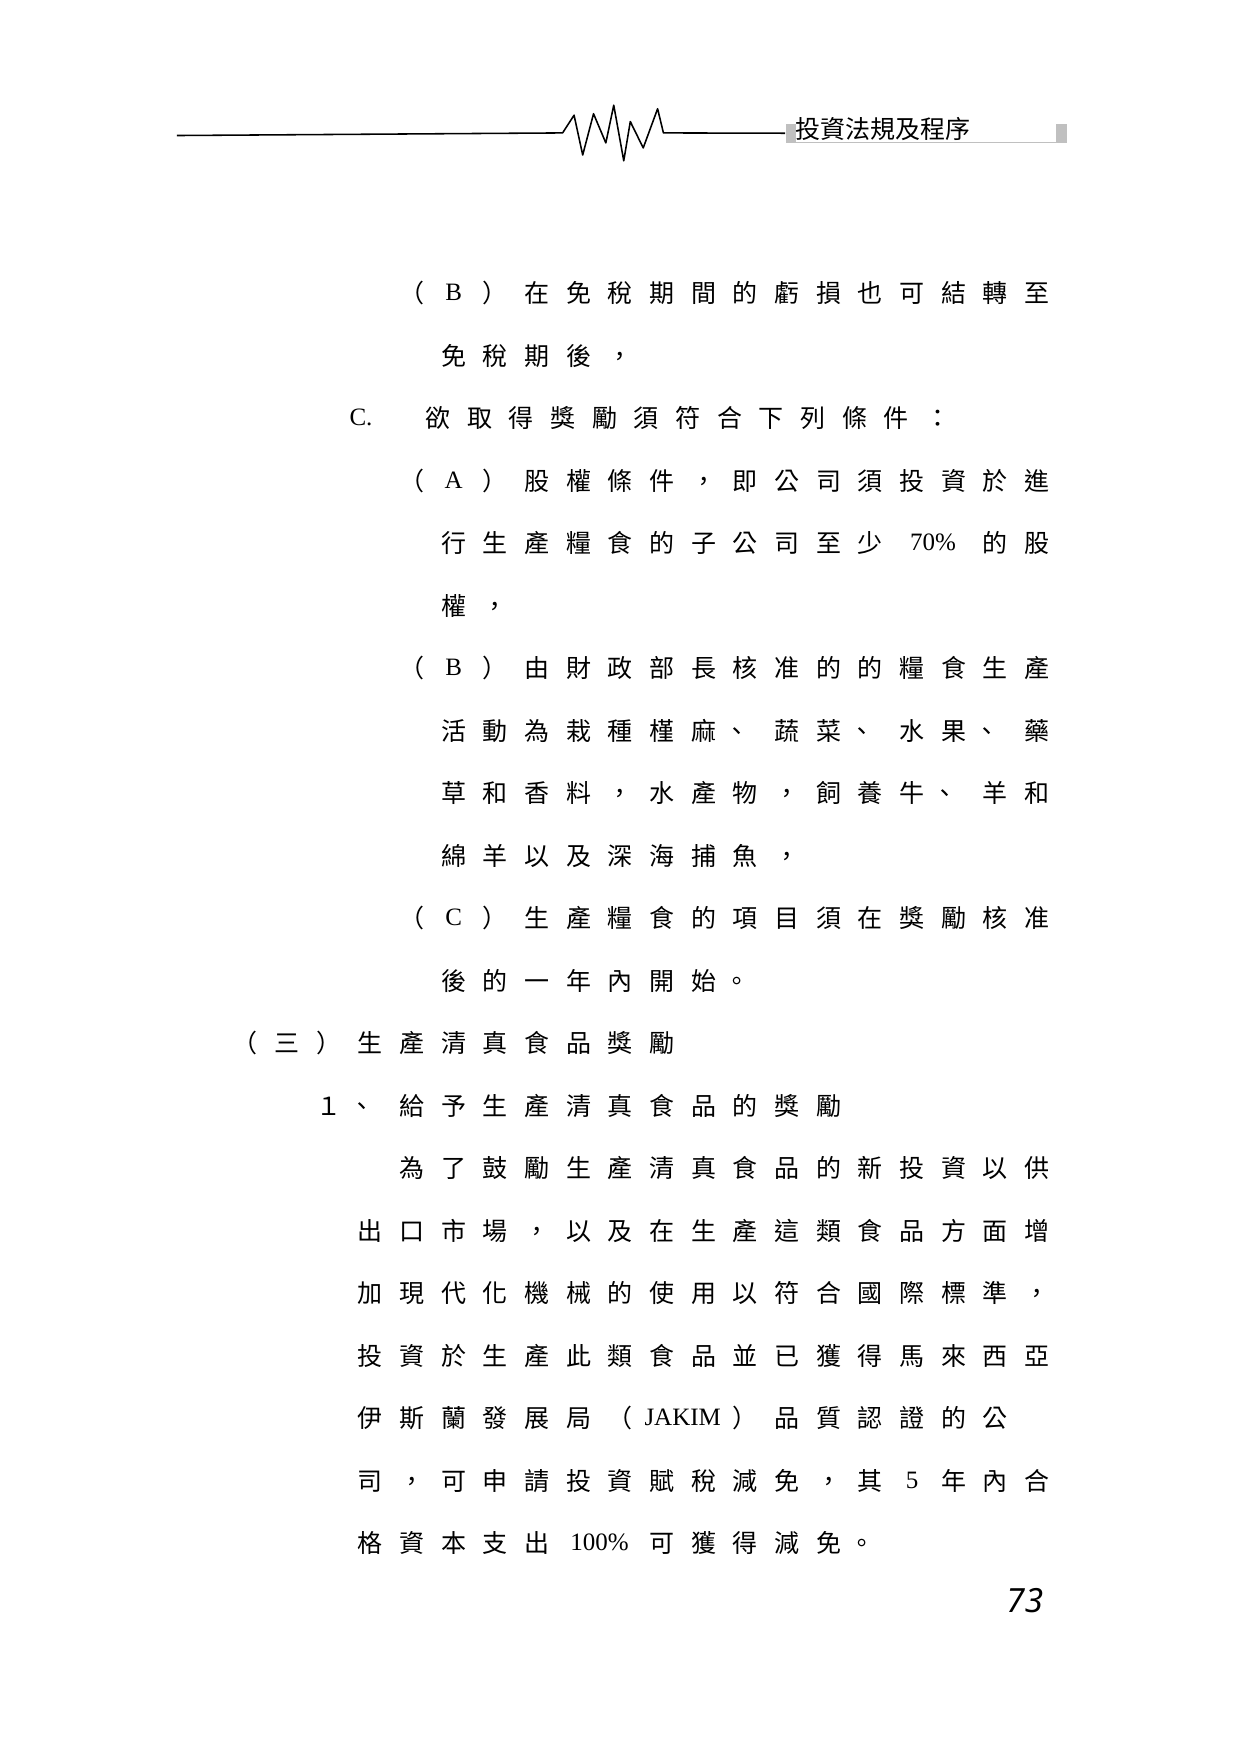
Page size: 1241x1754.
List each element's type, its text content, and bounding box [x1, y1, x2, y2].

text （B）在免稅期間的虧損也可結轉至免稅期後， [355, 250, 1058, 375]
text 為了鼓勵生產清真食品的新投資以供出口市場，以及在生產這類食品方面增加現代化機械的使用以符合國際標準，投資於生產此類食品並已獲得馬來西亞伊斯蘭發展局（JAKIM）品質認證的公司，可申請投資賦稅減免，其5年內合格資本支出100%可獲得減免。 [330, 1125, 1058, 1563]
text （三）生產清真食品獎勵 [207, 1000, 1058, 1063]
text C. 欲取得獎勵須符合下列條件： [330, 375, 1058, 438]
text （C）生產糧食的項目須在獎勵核准後的一年內開始。 [355, 875, 1058, 1000]
text １、給予生產清真食品的獎勵 [281, 1063, 1058, 1125]
text （B）由財政部長核准的的糧食生產活動為栽種槿麻、蔬菜、水果、藥草和香料，水產物，飼養牛、羊和綿羊以及深海捕魚， [355, 625, 1058, 875]
text （A）股權條件，即公司須投資於進行生產糧食的子公司至少70%的股權， [355, 438, 1058, 625]
